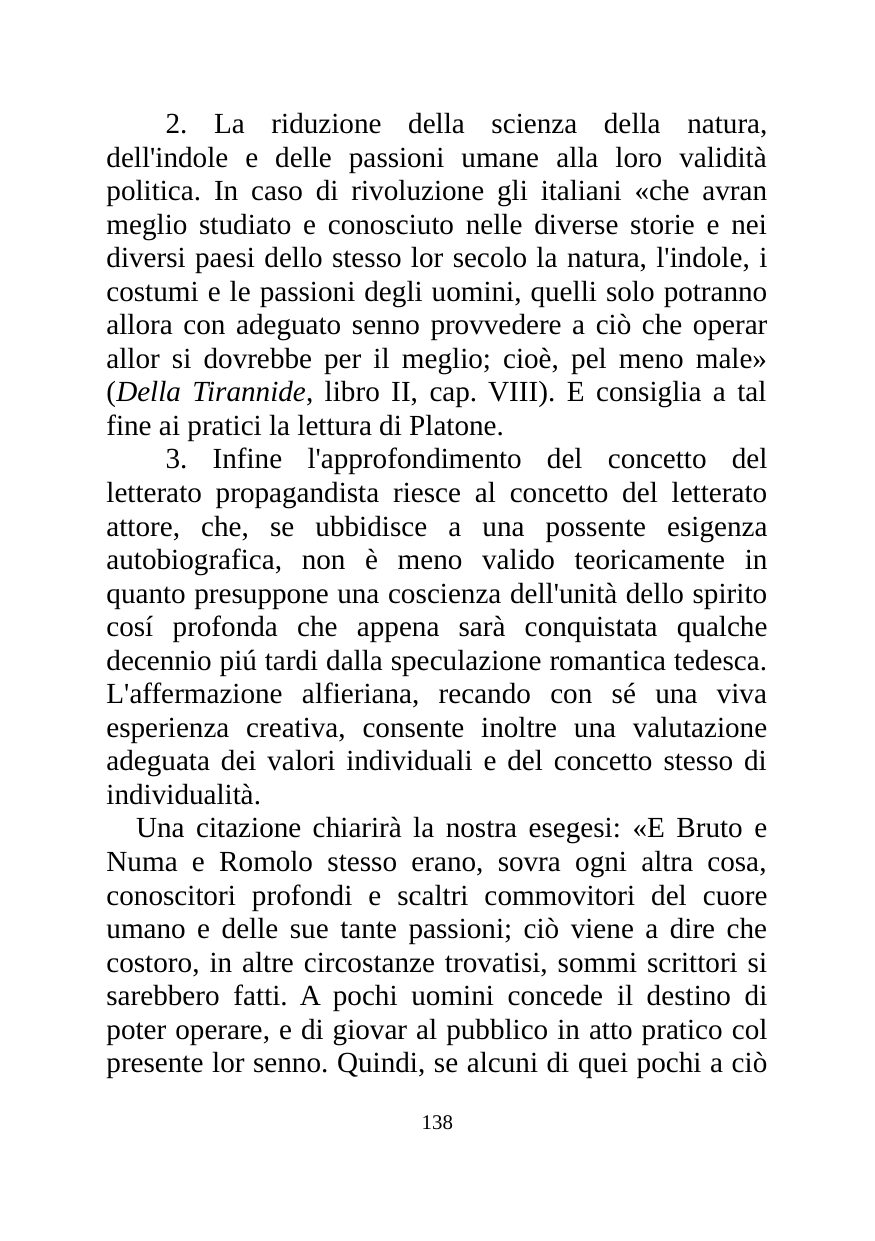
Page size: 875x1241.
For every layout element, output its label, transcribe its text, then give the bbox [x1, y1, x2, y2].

text Una citazione chiarirà la nostra esegesi: «E Bruto e Numa e Romolo stesso erano, sovra ogni altra cosa, conoscitori profondi e scaltri commovitori del cuore umano e delle sue tante passioni; ciò viene a dire che costoro, in altre circostanze trovatisi, sommi scrittori si sarebbero fatti. A pochi uomini concede il destino di poter operare, e di giovar al pubblico in atto pratico col presente lor senno. Quindi, se alcuni di quei pochi a ciò [106, 811, 768, 1079]
text 3. Infine l'approfondimento del concetto del letterato propagandista riesce al concetto del letterato attore, che, se ubbidisce a una possente esigenza autobiografica, non è meno valido teoricamente in quanto presuppone una coscienza dell'unità dello spirito cosí profonda che appena sarà conquistata qualche decennio piú tardi dalla speculazione romantica tedesca. L'affermazione alfieriana, recando con sé una viva esperienza creativa, consente inoltre una valutazione adeguata dei valori individuali e del concetto stesso di individualità. [106, 442, 768, 811]
text 2. La riduzione della scienza della natura, dell'indole e delle passioni umane alla loro validità politica. In caso di rivoluzione gli italiani «che avran meglio studiato e conosciuto nelle diverse storie e nei diversi paesi dello stesso lor secolo la natura, l'indole, i costumi e le passioni degli uomini, quelli solo potranno allora con adeguato senno provvedere a ciò che operar allor si dovrebbe per il meglio; cioè, pel meno male» (Della Tirannide, libro II, cap. VIII). E consiglia a tal fine ai pratici la lettura di Platone. [106, 106, 768, 442]
